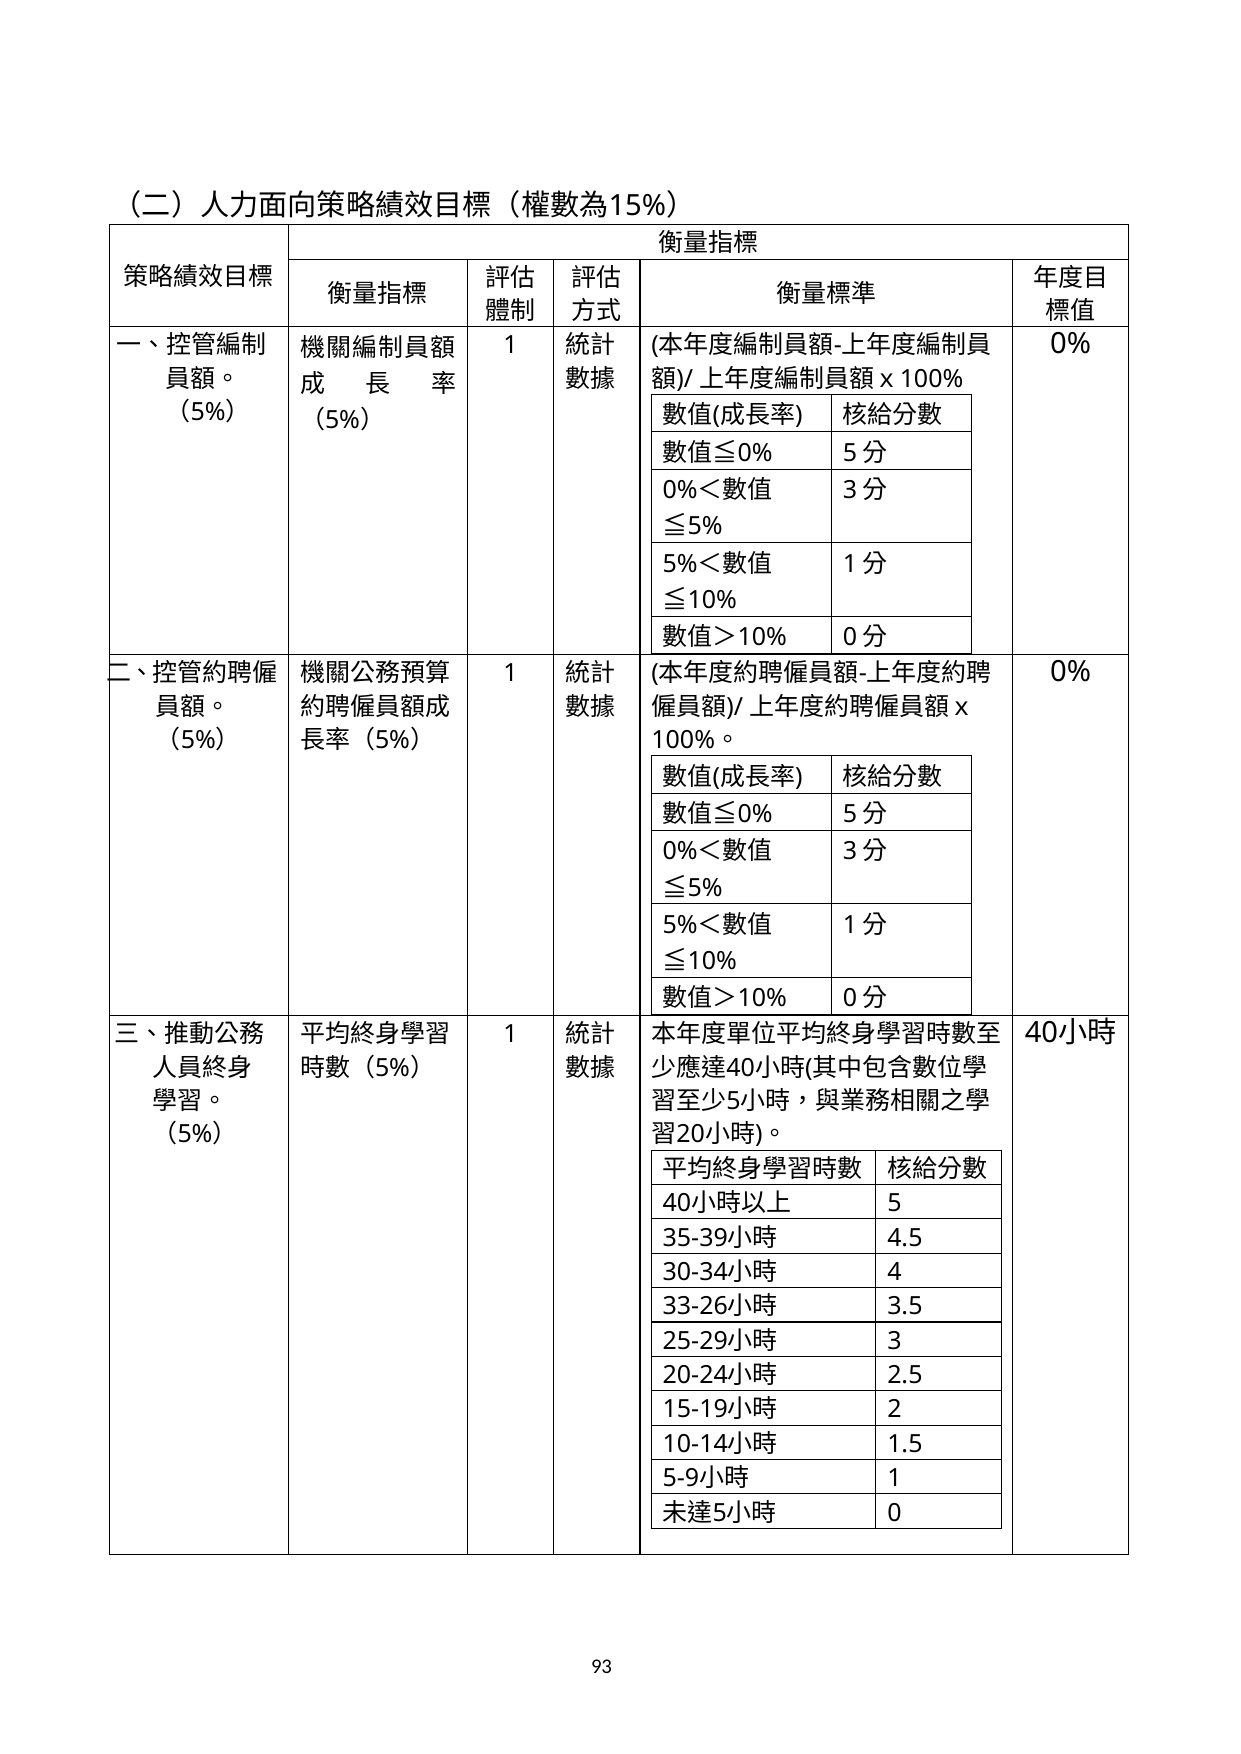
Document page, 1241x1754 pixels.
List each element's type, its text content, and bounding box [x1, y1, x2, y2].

table_cell 機關公務預算約聘僱員額成長率（5%） [289, 655, 467, 1015]
table_cell 5分 [832, 794, 971, 830]
table_cell 5 [876, 1185, 1001, 1218]
table_cell 年度目標值 [1013, 260, 1128, 326]
table_cell (本年度約聘僱員額-上年度約聘僱員額)/ 上年度約聘僱員額ｘ100%。 [641, 655, 1012, 1015]
table_cell 評估體制 [468, 260, 553, 326]
table_cell 統計數據 [554, 327, 639, 654]
table_cell 40小時 [1013, 1016, 1128, 1554]
table_cell 0%＜數值≦5% [652, 831, 831, 903]
table_header 平均終身學習時數 [652, 1151, 875, 1184]
table_header 策略績效目標 [110, 225, 288, 326]
table_cell 0分 [832, 617, 971, 653]
table_cell 數值＞10% [652, 978, 831, 1014]
table_cell 2.5 [876, 1357, 1001, 1390]
table_cell 衡量標準 [641, 260, 1012, 326]
table_cell 0% [1013, 327, 1128, 654]
table_cell 統計數據 [554, 1016, 639, 1554]
table_cell 機關編制員額成長率（5%） [289, 327, 467, 654]
table_cell 衡量指標 [289, 260, 467, 326]
table_cell 1 [468, 655, 553, 1015]
table_cell 35-39小時 [652, 1219, 875, 1253]
table_cell 0%＜數值≦5% [652, 470, 831, 542]
table_cell 4 [876, 1254, 1001, 1287]
table_cell 數值≦0% [652, 432, 831, 468]
table_cell 3分 [832, 470, 971, 542]
table_cell 30-34小時 [652, 1254, 875, 1287]
table_cell 5%＜數值≦10% [652, 543, 831, 616]
table_header 核給分數 [876, 1151, 1001, 1184]
table_cell 評估方式 [554, 260, 639, 326]
table_cell 三、推動公務人員終身學習。（5%） [110, 1016, 288, 1554]
table_cell 15-19小時 [652, 1391, 875, 1424]
table_cell 20-24小時 [652, 1357, 875, 1390]
table_cell 1.5 [876, 1426, 1001, 1459]
table_cell 3 [876, 1323, 1001, 1356]
table_cell 3分 [832, 831, 971, 903]
table_cell 0 [876, 1494, 1001, 1528]
table_cell 2 [876, 1391, 1001, 1424]
text （二）人力面向策略績效目標（權數為15%） [112, 182, 1128, 224]
table_cell 1分 [832, 904, 971, 977]
table_header 核給分數 [832, 395, 971, 431]
table_cell 1 [468, 1016, 553, 1554]
table_cell 1分 [832, 543, 971, 616]
table_cell 統計數據 [554, 655, 639, 1015]
table_cell 10-14小時 [652, 1426, 875, 1459]
table_cell 二、控管約聘僱員額。（5%） [110, 655, 288, 1015]
table_cell 0分 [832, 978, 971, 1014]
table_cell 未達5小時 [652, 1494, 875, 1528]
table_cell 1 [468, 327, 553, 654]
table_header 數值(成長率) [652, 395, 831, 431]
table_cell 5分 [832, 432, 971, 468]
table_header 核給分數 [832, 756, 971, 792]
table_cell 25-29小時 [652, 1323, 875, 1356]
table_cell 一、控管編制員額。（5%） [110, 327, 288, 654]
table_cell 平均終身學習時數（5%） [289, 1016, 467, 1554]
table_cell 3.5 [876, 1288, 1001, 1321]
table_cell 5%＜數值≦10% [652, 904, 831, 977]
table_header 衡量指標 [289, 225, 1128, 258]
table_cell (本年度編制員額-上年度編制員額)/ 上年度編制員額ｘ100% [641, 327, 1012, 654]
table_cell 5-9小時 [652, 1460, 875, 1493]
table_cell 0% [1013, 655, 1128, 1015]
table_cell 4.5 [876, 1219, 1001, 1253]
table_cell 數值≦0% [652, 794, 831, 830]
table_cell 本年度單位平均終身學習時數至少應達40小時(其中包含數位學習至少5小時，與業務相關之學習20小時)。 [641, 1016, 1012, 1554]
table_header 數值(成長率) [652, 756, 831, 792]
table_cell 1 [876, 1460, 1001, 1493]
table_cell 33-26小時 [652, 1288, 875, 1321]
table_cell 40小時以上 [652, 1185, 875, 1218]
table_cell 數值＞10% [652, 617, 831, 653]
